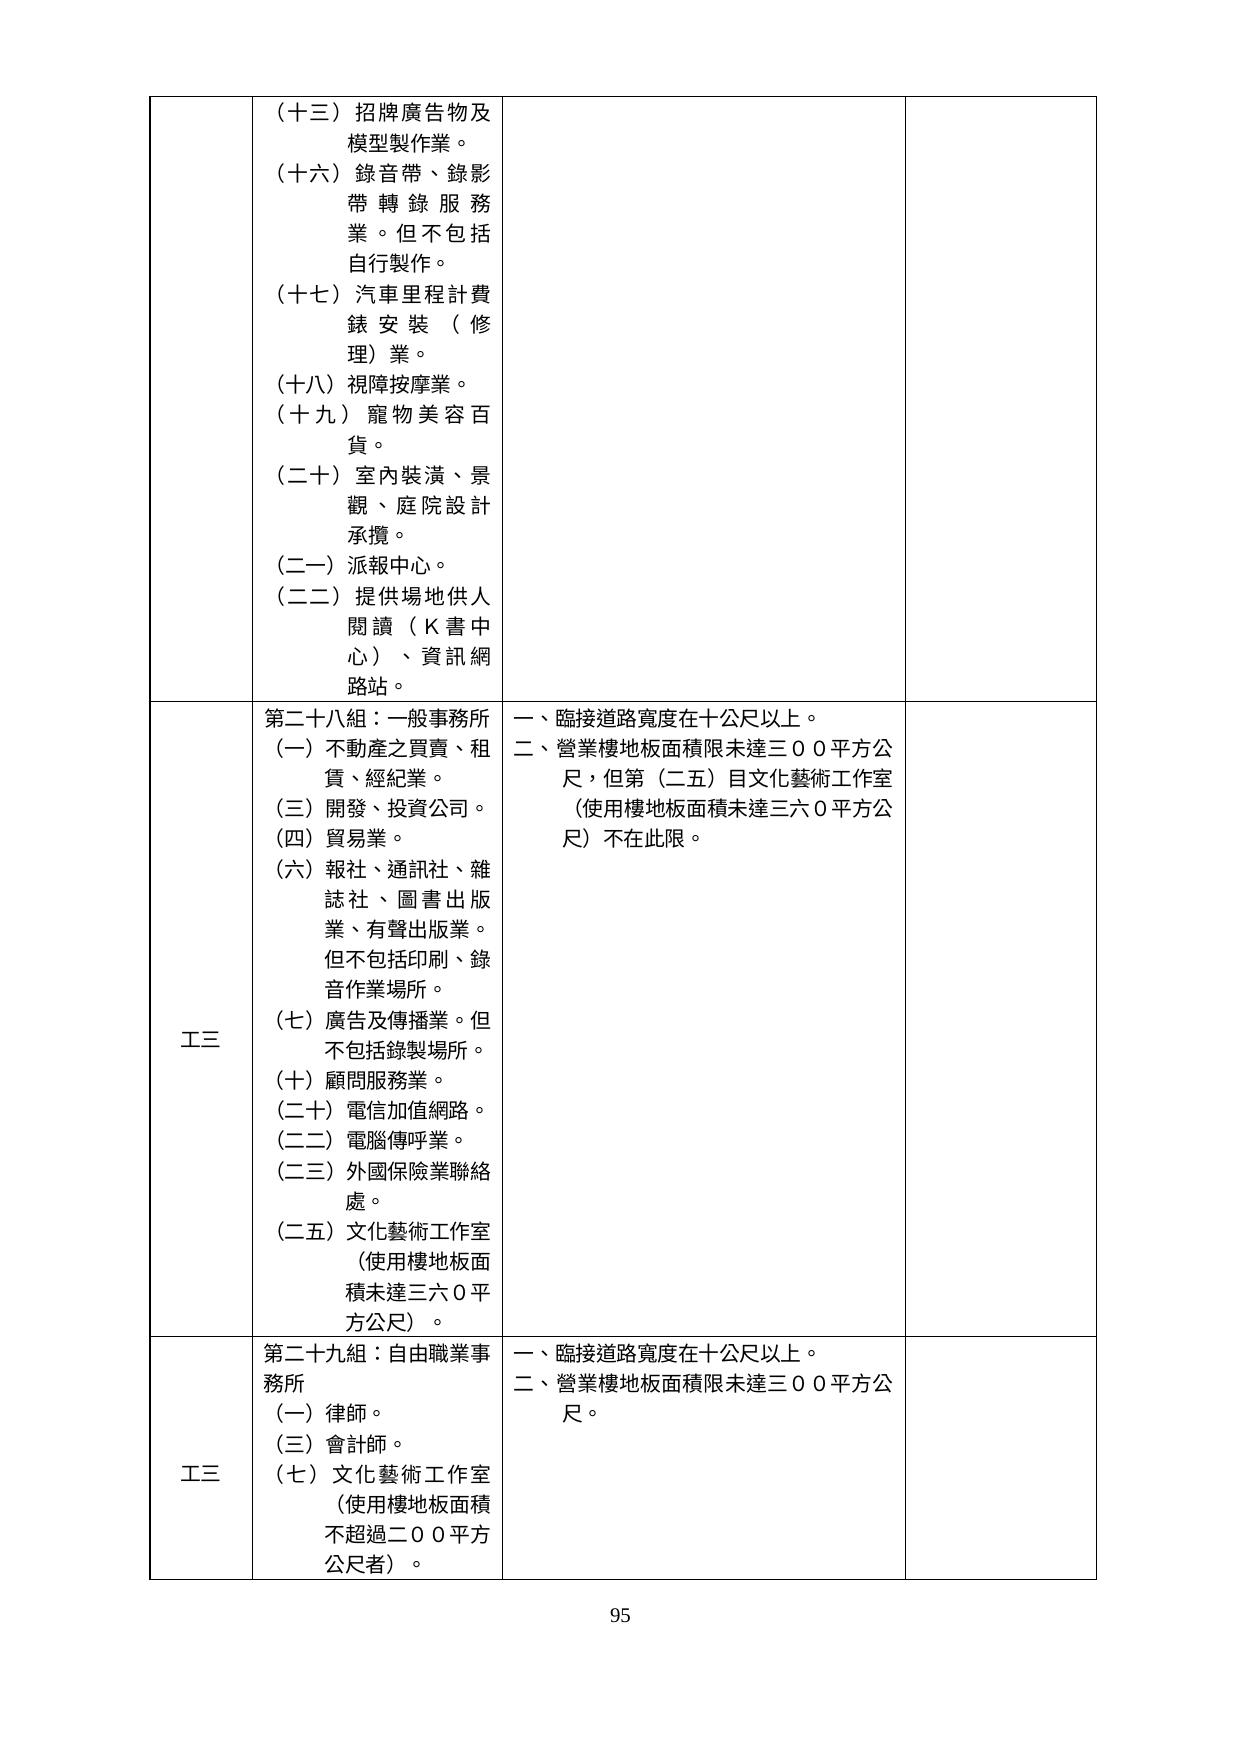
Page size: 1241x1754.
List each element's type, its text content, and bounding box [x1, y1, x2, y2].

table_cell 第二十八組：一般事務所 （一）不動產之買賣、租賃、經紀業。 （三）開發、投資公司。 （四）貿易業。 （六）報社、通訊社、雜誌社、圖書出版業、有聲出版業。但不包括印刷、錄音作業場所。 （七）廣告及傳播業。但不包括錄製場所。 （十）顧問服務業。 （二十）電信加值網路。 （二二）電腦傳呼業。 （二三）外國保險業聯絡處。 （二五）文化藝術工作室（使用樓地板面積未達三六０平方公尺）。 [253, 702, 502, 1336]
table_cell 工三 [151, 1337, 252, 1579]
table_cell [906, 97, 1096, 701]
table_cell 一、臨接道路寬度在十公尺以上。 二、營業樓地板面積限未達三００平方公尺。 [503, 1337, 905, 1579]
table_cell [503, 97, 905, 701]
table_cell 一、臨接道路寬度在十公尺以上。 二、營業樓地板面積限未達三００平方公尺，但第（二五）目文化藝術工作室（使用樓地板面積未達三六０平方公尺）不在此限。 [503, 702, 905, 1336]
table_cell （十三）招牌廣告物及模型製作業。 （十六）錄音帶、錄影帶轉錄服務業。但不包括自行製作。 （十七）汽車里程計費錶安裝（修理）業。 （十八）視障按摩業。 （十九）寵物美容百貨。 （二十）室內裝潢、景觀、庭院設計承攬。 （二一）派報中心。 （二二）提供場地供人閱讀（Ｋ書中心）、資訊網路站。 [253, 97, 502, 701]
table_cell [906, 1337, 1096, 1579]
table_cell [151, 97, 252, 701]
table_cell 第二十九組：自由職業事務所 （一）律師。 （三）會計師。 （七）文化藝術工作室（使用樓地板面積不超過二００平方公尺者）。 [253, 1337, 502, 1579]
table_cell [906, 702, 1096, 1336]
table_cell 工三 [151, 702, 252, 1336]
